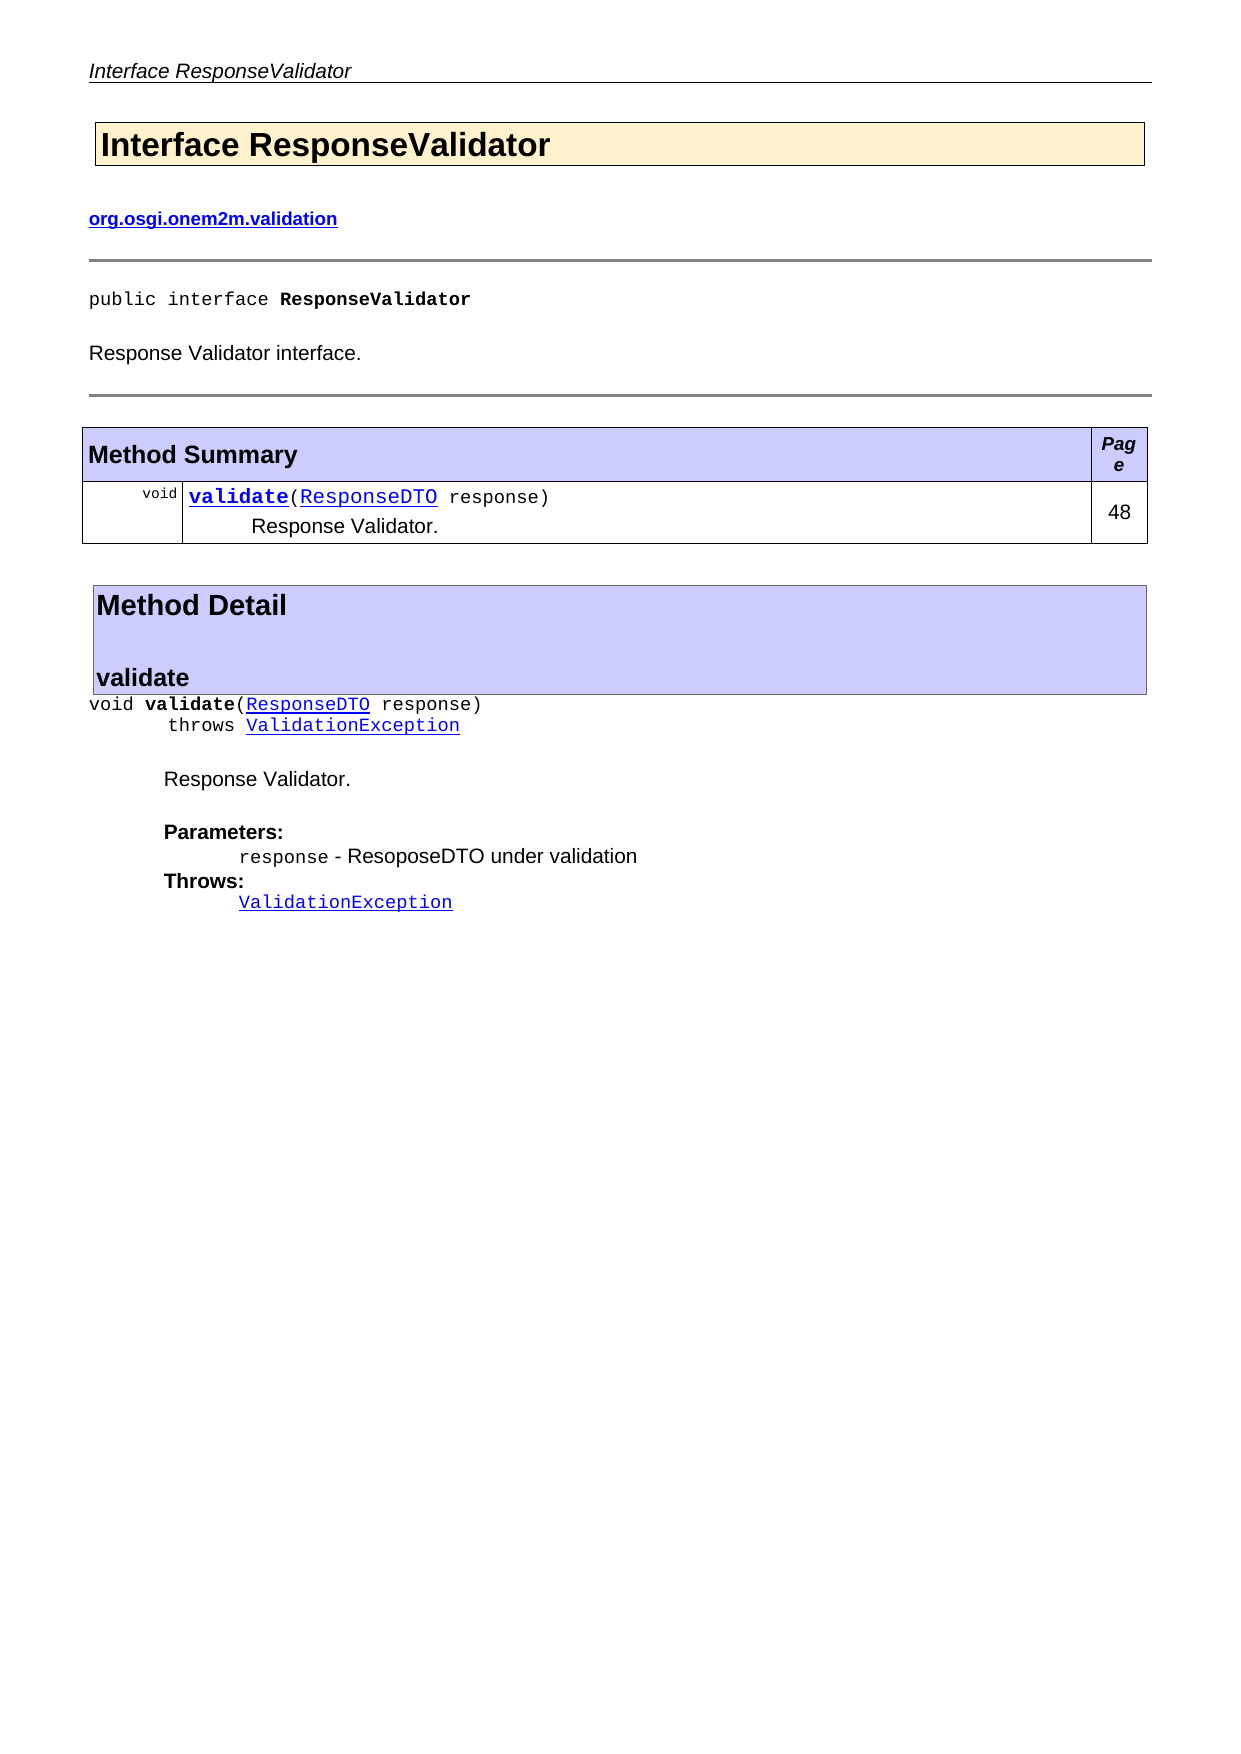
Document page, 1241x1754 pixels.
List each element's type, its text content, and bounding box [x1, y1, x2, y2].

text public interface ResponseValidator [88, 290, 1152, 311]
table_cell 48 [1092, 482, 1147, 543]
table_header Page [1092, 428, 1147, 481]
text void validate(ResponseDTO response) throws ValidationException [88, 695, 1152, 737]
text response - ResoposeDTO under validation [238, 844, 1152, 869]
table_cell void [83, 482, 182, 543]
text Response Validator interface. [88, 341, 1152, 364]
subtitle validate [94, 660, 1146, 694]
text ValidationException [238, 893, 1152, 914]
table_cell validate(ResponseDTO response) Response Validator. [183, 482, 1091, 543]
table_header Method Summary [83, 428, 1091, 481]
text Throws: [163, 869, 1152, 893]
text org.osgi.onem2m.validation [88, 208, 1152, 229]
subtitle Interface ResponseValidator [96, 123, 1144, 165]
text Parameters: [163, 820, 1152, 844]
subtitle Method Detail [94, 586, 1146, 622]
text Response Validator. [163, 767, 1152, 791]
